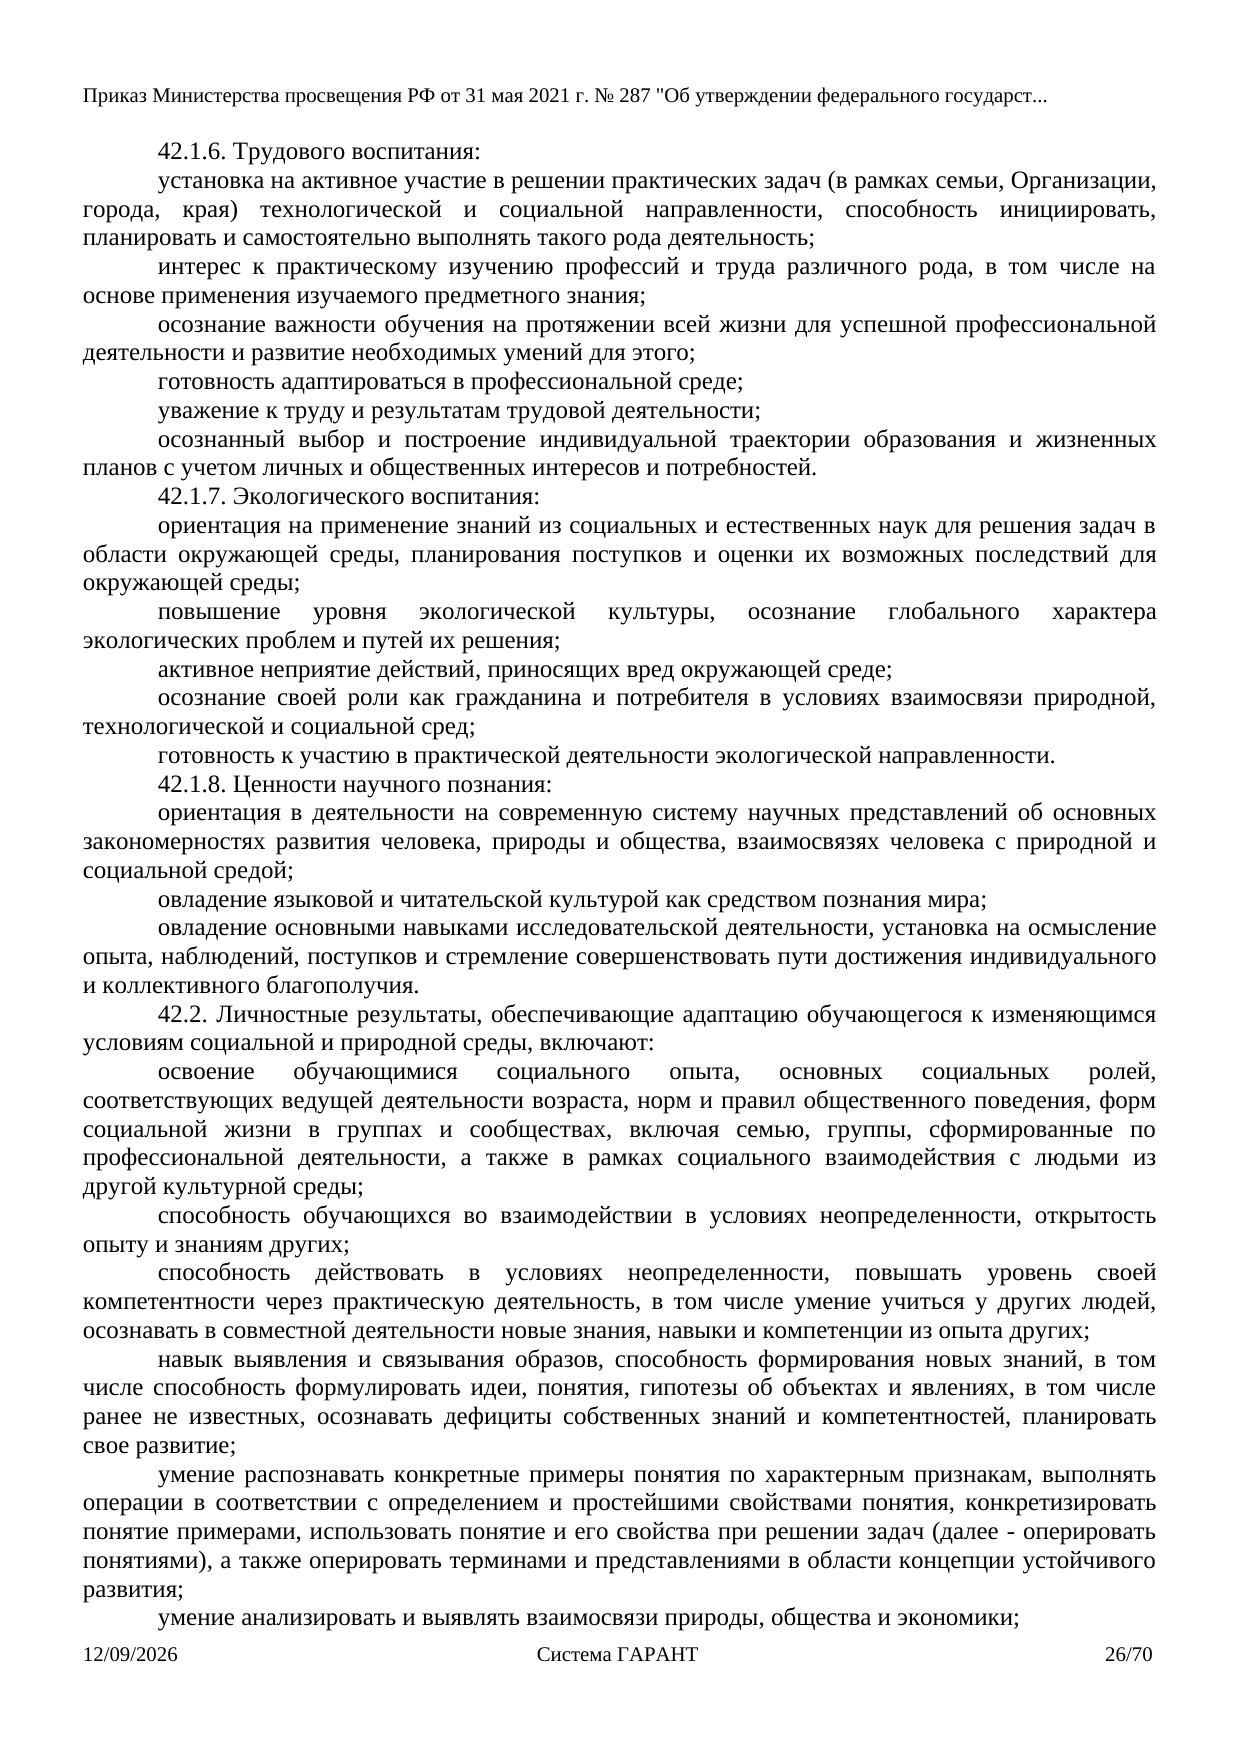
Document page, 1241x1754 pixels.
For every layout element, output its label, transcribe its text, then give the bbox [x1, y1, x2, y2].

text осознанный выбор и построение индивидуальной траектории образования и жизненных планов с учетом личных и общественных интересов и потребностей. [83, 424, 1157, 481]
text овладение основными навыками исследовательской деятельности, установка на осмысление опыта, наблюдений, поступков и стремление совершенствовать пути достижения индивидуального и коллективного благополучия. [83, 912, 1157, 999]
text готовность адаптироваться в профессиональной среде; [83, 366, 1157, 395]
text интерес к практическому изучению профессий и труда различного рода, в том числе на основе применения изучаемого предметного знания; [83, 251, 1157, 309]
text овладение языковой и читательской культурой как средством познания мира; [83, 884, 1157, 912]
text 42.1.7. Экологического воспитания: [83, 481, 1157, 510]
text готовность к участию в практической деятельности экологической направленности. [83, 740, 1157, 769]
text ориентация в деятельности на современную систему научных представлений об основных закономерностях развития человека, природы и общества, взаимосвязях человека с природной и социальной средой; [83, 797, 1157, 884]
text способность действовать в условиях неопределенности, повышать уровень своей компетентности через практическую деятельность, в том числе умение учиться у других людей, осознавать в совместной деятельности новые знания, навыки и компетенции из опыта других; [83, 1257, 1157, 1344]
text способность обучающихся во взаимодействии в условиях неопределенности, открытость опыту и знаниям других; [83, 1200, 1157, 1257]
text 42.1.8. Ценности научного познания: [83, 769, 1157, 797]
text установка на активное участие в решении практических задач (в рамках семьи, Организации, города, края) технологической и социальной направленности, способность инициировать, планировать и самостоятельно выполнять такого рода деятельность; [83, 165, 1157, 251]
text умение анализировать и выявлять взаимосвязи природы, общества и экономики; [83, 1602, 1157, 1631]
text освоение обучающимися социального опыта, основных социальных ролей, соответствующих ведущей деятельности возраста, норм и правил общественного поведения, форм социальной жизни в группах и сообществах, включая семью, группы, сформированные по профессиональной деятельности, а также в рамках социального взаимодействия с людьми из другой культурной среды; [83, 1056, 1157, 1200]
text 42.1.6. Трудового воспитания: [83, 136, 1157, 165]
text уважение к труду и результатам трудовой деятельности; [83, 395, 1157, 424]
text осознание своей роли как гражданина и потребителя в условиях взаимосвязи природной, технологической и социальной сред; [83, 682, 1157, 740]
text ориентация на применение знаний из социальных и естественных наук для решения задач в области окружающей среды, планирования поступков и оценки их возможных последствий для окружающей среды; [83, 510, 1157, 596]
text умение распознавать конкретные примеры понятия по характерным признакам, выполнять операции в соответствии с определением и простейшими свойствами понятия, конкретизировать понятие примерами, использовать понятие и его свойства при решении задач (далее - оперировать понятиями), а также оперировать терминами и представлениями в области концепции устойчивого развития; [83, 1459, 1157, 1602]
text активное неприятие действий, приносящих вред окружающей среде; [83, 654, 1157, 682]
text навык выявления и связывания образов, способность формирования новых знаний, в том числе способность формулировать идеи, понятия, гипотезы об объектах и явлениях, в том числе ранее не известных, осознавать дефициты собственных знаний и компетентностей, планировать свое развитие; [83, 1344, 1157, 1459]
text осознание важности обучения на протяжении всей жизни для успешной профессиональной деятельности и развитие необходимых умений для этого; [83, 309, 1157, 366]
text 42.2. Личностные результаты, обеспечивающие адаптацию обучающегося к изменяющимся условиям социальной и природной среды, включают: [83, 999, 1157, 1056]
text повышение уровня экологической культуры, осознание глобального характера экологических проблем и путей их решения; [83, 596, 1157, 654]
